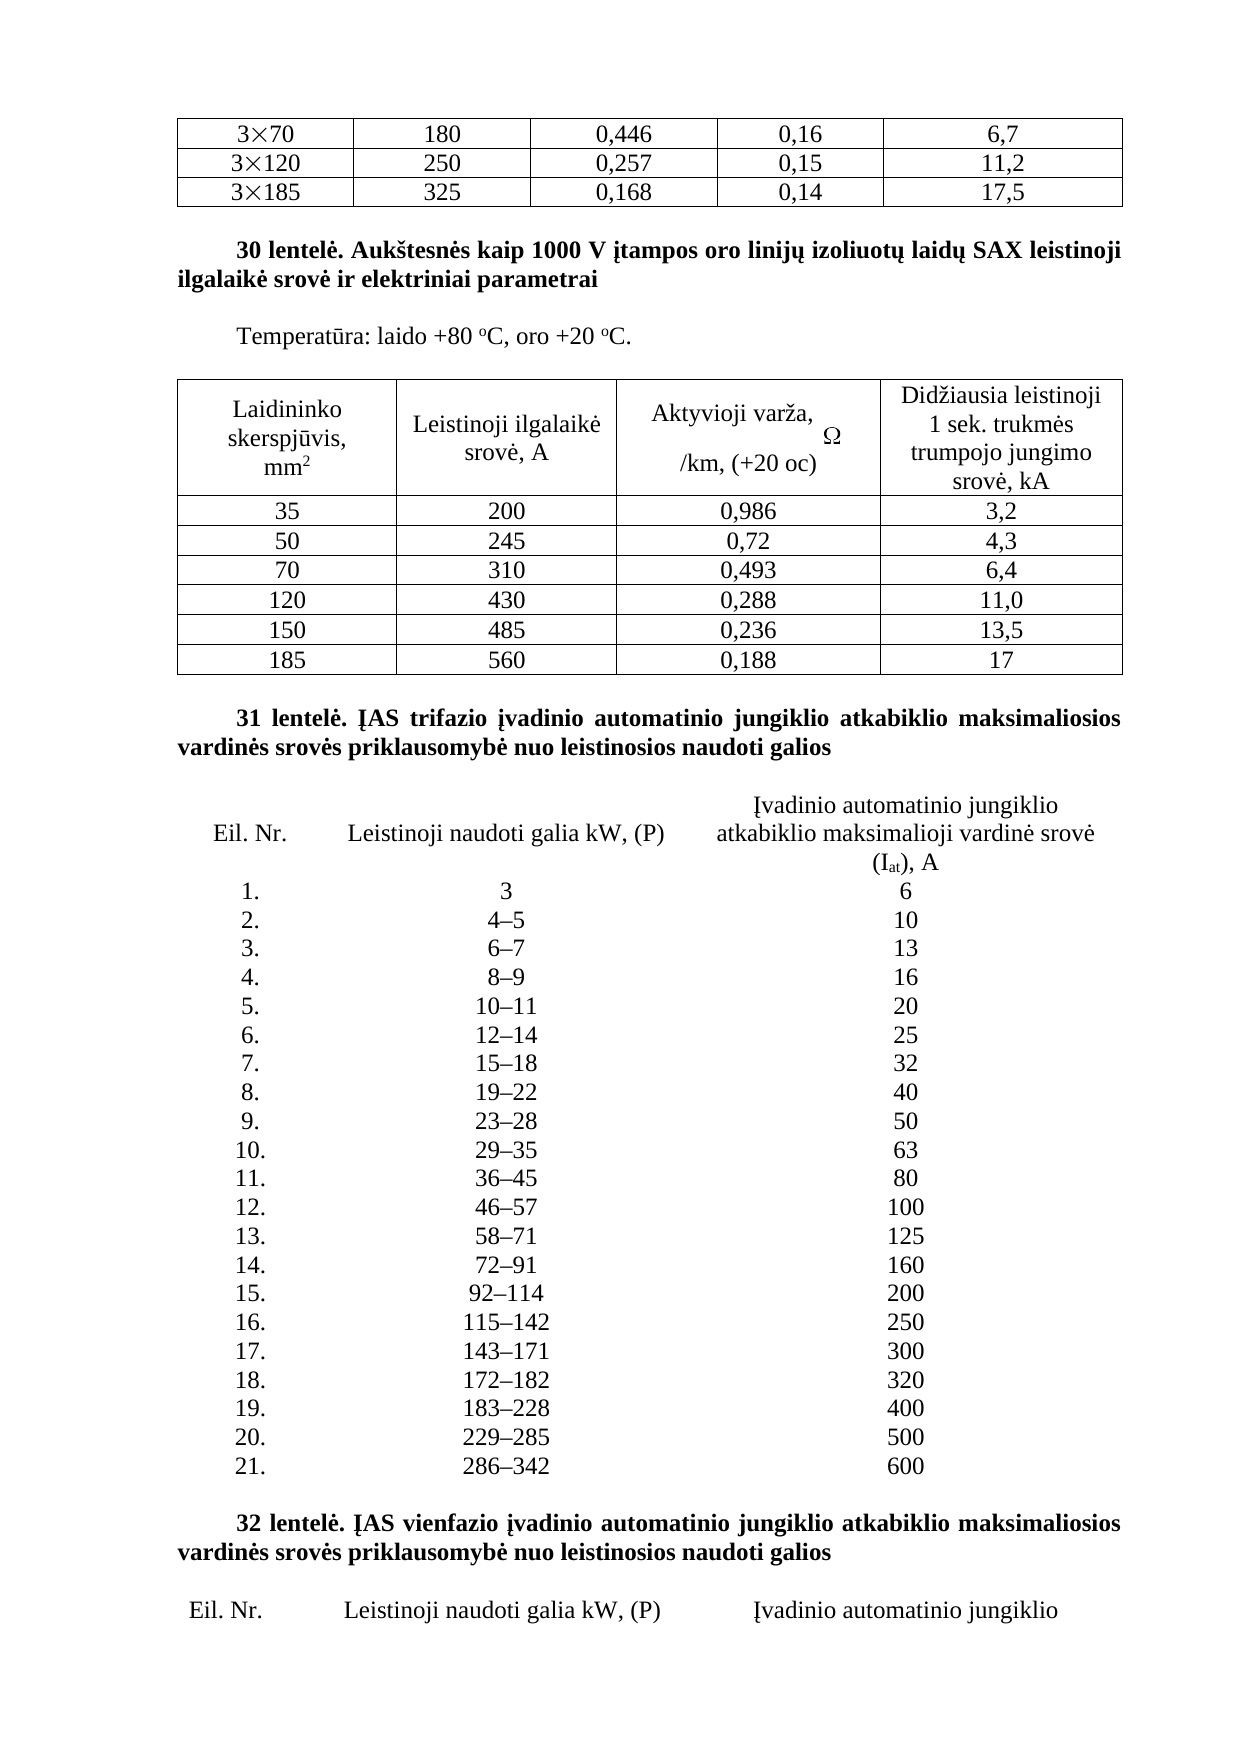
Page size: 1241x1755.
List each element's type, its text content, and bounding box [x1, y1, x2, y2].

table_cell 0,168 [531, 178, 717, 206]
table_cell 29–35 [323, 1135, 689, 1163]
table_cell 12. [177, 1192, 323, 1221]
table_cell 15–18 [323, 1049, 689, 1077]
table_cell 200 [397, 496, 616, 525]
table_cell 1. [177, 876, 323, 905]
table_cell 25 [689, 1020, 1122, 1048]
table_cell 3 [323, 876, 689, 905]
table_header Įvadinio automatinio jungiklio [689, 1595, 1122, 1623]
table_cell 250 [689, 1307, 1122, 1336]
table_cell 6 [689, 876, 1122, 905]
table_cell 17,5 [884, 178, 1122, 206]
table_cell 0,446 [531, 119, 717, 147]
table_cell 10 [689, 905, 1122, 933]
table_cell 13. [177, 1221, 323, 1250]
table_cell 172–182 [323, 1365, 689, 1393]
table_cell 310 [397, 556, 616, 584]
table_cell 46–57 [323, 1192, 689, 1221]
table_cell 58–71 [323, 1221, 689, 1250]
table_cell 560 [397, 645, 616, 674]
table_cell 20 [689, 991, 1122, 1020]
table_cell 125 [689, 1221, 1122, 1250]
table_cell 8. [177, 1077, 323, 1106]
table_cell 6,4 [881, 556, 1122, 584]
table_cell 63 [689, 1135, 1122, 1163]
table_cell 17. [177, 1336, 323, 1365]
table_cell 183–228 [323, 1394, 689, 1422]
table_cell 14. [177, 1250, 323, 1278]
table_cell 4. [177, 962, 323, 991]
table_cell 36–45 [323, 1164, 689, 1192]
table_header Eil. Nr. [177, 790, 323, 876]
table_cell 16. [177, 1307, 323, 1336]
text 32 lentelė. ĮAS vienfazio įvadinio automatinio jungiklio atkabiklio maksimaliosios vardinės srovės priklausomybė nuo leistinosios naudoti galios [177, 1508, 1122, 1566]
table_header Didžiausia leistinoji 1 sek. trukmės trumpojo jungimo srovė, kA [881, 380, 1122, 495]
table_cell 11,2 [884, 149, 1122, 177]
table_cell 92–114 [323, 1279, 689, 1307]
table_cell 100 [689, 1192, 1122, 1221]
table_cell 50 [178, 526, 396, 554]
table_cell 13,5 [881, 615, 1122, 644]
table_header Aktyvioji varža, /km, (+20 oc) [617, 380, 880, 495]
table_cell 21. [177, 1451, 323, 1480]
table_cell 400 [689, 1394, 1122, 1422]
table_cell 229–285 [323, 1422, 689, 1451]
table_cell 160 [689, 1250, 1122, 1278]
table_cell 40 [689, 1077, 1122, 1106]
table_cell 300 [689, 1336, 1122, 1365]
table_cell 0,986 [617, 496, 880, 525]
table_cell 50 [689, 1106, 1122, 1135]
table_cell 17 [881, 645, 1122, 674]
table_cell 2. [177, 905, 323, 933]
table_cell 200 [689, 1279, 1122, 1307]
table_cell 143–171 [323, 1336, 689, 1365]
table_cell 70 [178, 556, 396, 584]
table_cell 3120 [178, 149, 353, 177]
table_cell 3,2 [881, 496, 1122, 525]
table_cell 0,188 [617, 645, 880, 674]
table_cell 5. [177, 991, 323, 1020]
table_header Laidininko skerspjūvis, mm2 [178, 380, 396, 495]
table_cell 4–5 [323, 905, 689, 933]
table_cell 485 [397, 615, 616, 644]
table_cell 35 [178, 496, 396, 525]
table_cell 9. [177, 1106, 323, 1135]
table_header Įvadinio automatinio jungiklio atkabiklio maksimalioji vardinė srovė (Iat), A [689, 790, 1122, 876]
table_cell 80 [689, 1164, 1122, 1192]
table_cell 16 [689, 962, 1122, 991]
table_header Eil. Nr. [177, 1595, 315, 1623]
table_cell 72–91 [323, 1250, 689, 1278]
table_cell 0,257 [531, 149, 717, 177]
table_cell 180 [354, 119, 530, 147]
table_cell 11. [177, 1164, 323, 1192]
table_cell 0,72 [617, 526, 880, 554]
table_cell 6–7 [323, 934, 689, 962]
table_cell 185 [178, 645, 396, 674]
table_cell 23–28 [323, 1106, 689, 1135]
table_cell 10. [177, 1135, 323, 1163]
text Temperatūra: laido +80 oC, oro +20 oC. [177, 321, 1122, 350]
text 31 lentelė. ĮAS trifazio įvadinio automatinio jungiklio atkabiklio maksimaliosios vardinės srovės priklausomybė nuo leistinosios naudoti galios [177, 703, 1122, 761]
table_cell 0,236 [617, 615, 880, 644]
table_cell 3. [177, 934, 323, 962]
table_cell 11,0 [881, 585, 1122, 614]
table_cell 18. [177, 1365, 323, 1393]
table_cell 120 [178, 585, 396, 614]
table_cell 3185 [178, 178, 353, 206]
table_header Leistinoji naudoti galia kW, (P) [323, 790, 689, 876]
table_cell 325 [354, 178, 530, 206]
table_cell 4,3 [881, 526, 1122, 554]
table_cell 10–11 [323, 991, 689, 1020]
table_cell 115–142 [323, 1307, 689, 1336]
table_header Leistinoji naudoti galia kW, (P) [315, 1595, 689, 1623]
table_cell 7. [177, 1049, 323, 1077]
table_cell 0,15 [718, 149, 883, 177]
table_cell 600 [689, 1451, 1122, 1480]
table_cell 32 [689, 1049, 1122, 1077]
table_cell 0,288 [617, 585, 880, 614]
table_cell 0,493 [617, 556, 880, 584]
table_cell 286–342 [323, 1451, 689, 1480]
table_cell 320 [689, 1365, 1122, 1393]
table_cell 500 [689, 1422, 1122, 1451]
table_cell 6. [177, 1020, 323, 1048]
table_cell 19–22 [323, 1077, 689, 1106]
table_cell 20. [177, 1422, 323, 1451]
table_cell 250 [354, 149, 530, 177]
table_cell 370 [178, 119, 353, 147]
table_cell 19. [177, 1394, 323, 1422]
table_cell 6,7 [884, 119, 1122, 147]
table_header Leistinoji ilgalaikė srovė, A [397, 380, 616, 495]
table_cell 15. [177, 1279, 323, 1307]
text 30 lentelė. Aukštesnės kaip 1000 V įtampos oro linijų izoliuotų laidų SAX leistinoji ilgalaikė srovė ir elektriniai parametrai [177, 235, 1122, 293]
table_cell 0,16 [718, 119, 883, 147]
table_cell 13 [689, 934, 1122, 962]
table_cell 150 [178, 615, 396, 644]
table_cell 8–9 [323, 962, 689, 991]
table_cell 430 [397, 585, 616, 614]
table_cell 245 [397, 526, 616, 554]
table_cell 12–14 [323, 1020, 689, 1048]
table_cell 0,14 [718, 178, 883, 206]
